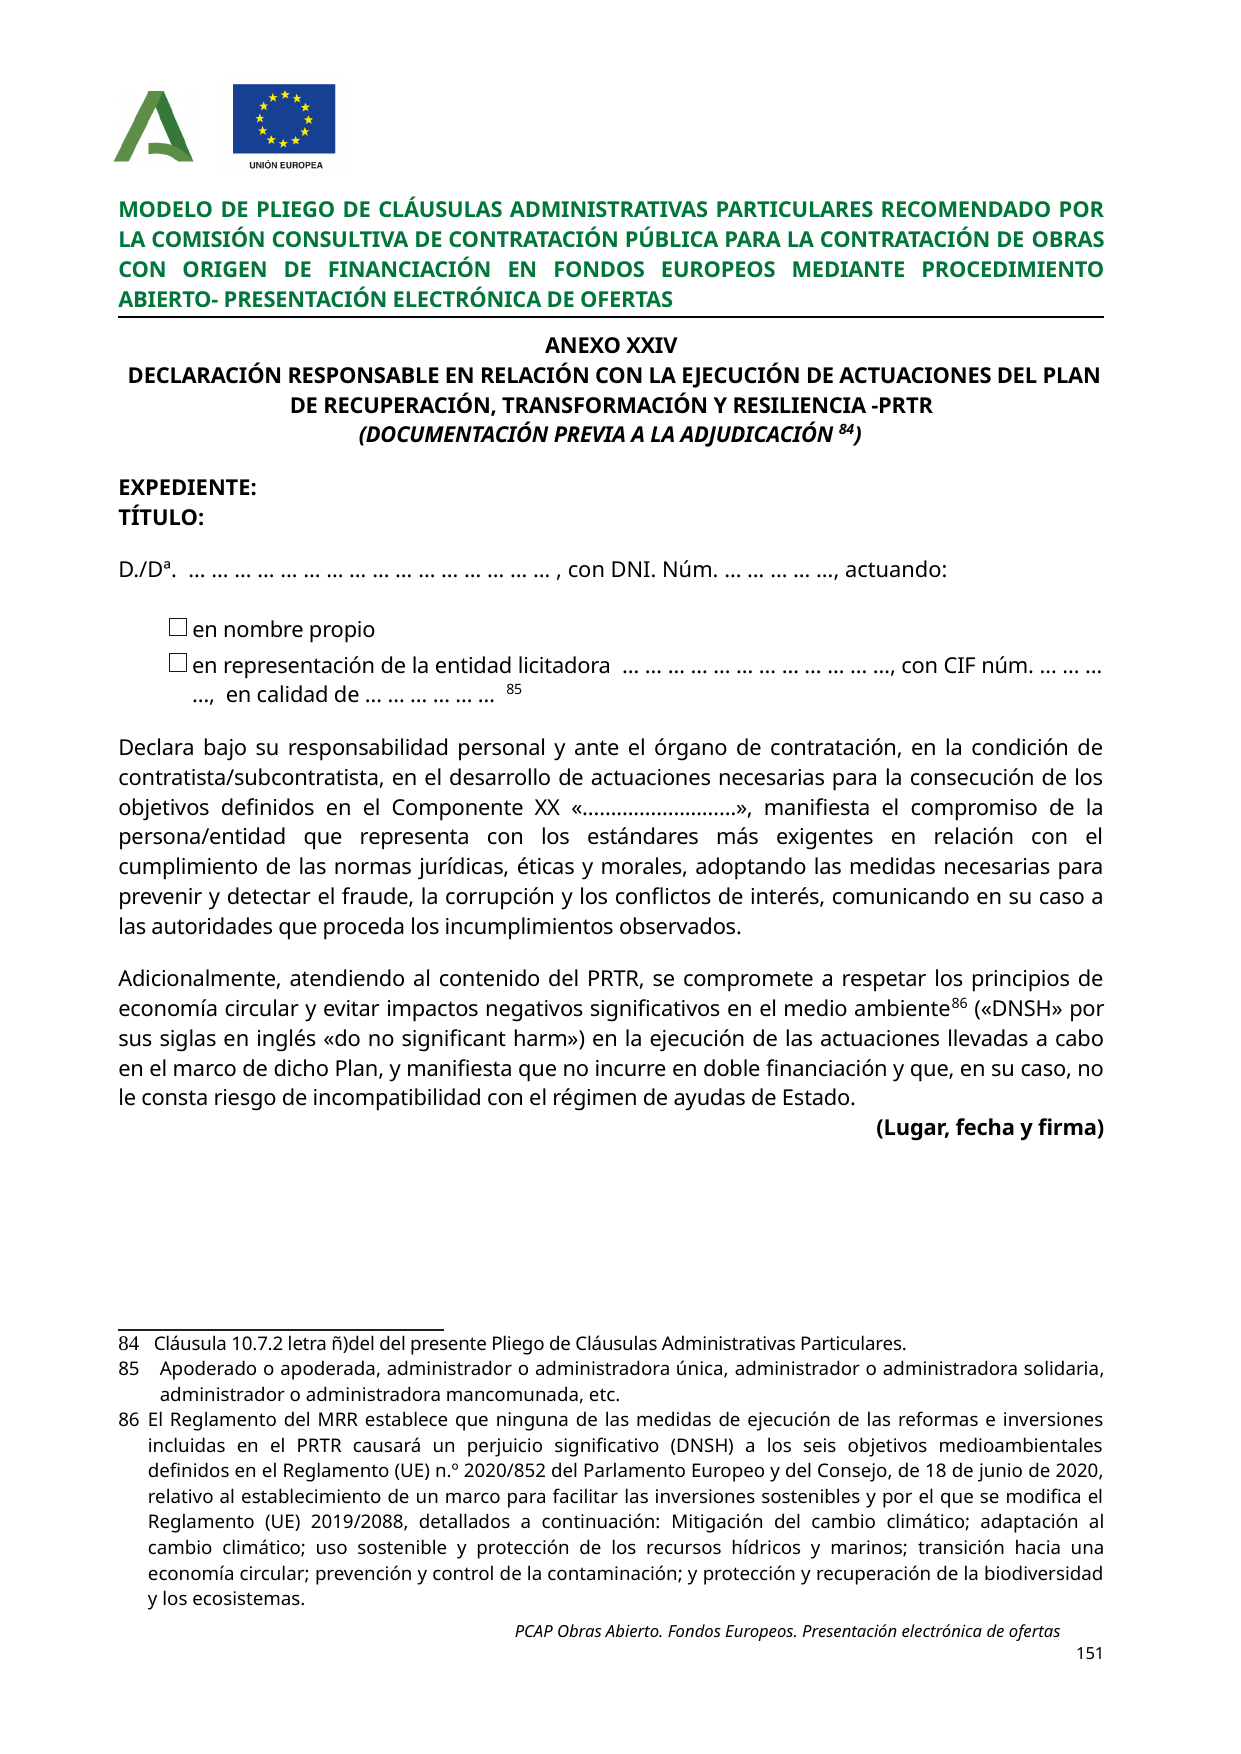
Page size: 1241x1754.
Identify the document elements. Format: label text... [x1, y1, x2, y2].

picture [109, 86, 198, 166]
text en nombre propio [192, 614, 1104, 644]
text Adicionalmente, atendiendo al contenido del PRTR, se compromete a respetar los principios de economía circular y evitar impactos negativos significativos en el medio ambiente («DNSH» por sus siglas en inglés «do no significant harm») en la ejecución de las actuaciones llevadas a cabo en el marco de dicho Plan, y manifiesta que no incurre en doble financiación y que, en su caso, no le consta riesgo de incompatibilidad con el régimen de ayudas de Estado. [118, 963, 1104, 1112]
text TÍTULO: [118, 502, 1104, 532]
text (DOCUMENTACIÓN PREVIA A LA ADJUDICACIÓN ) [118, 419, 1104, 449]
text D./Dª. … … … … … … … … … … … … … … … … , con DNI. Núm. … … … … …, actuando: [118, 554, 1104, 584]
text Cláusula 10.7.2 letra ñ)del del presente Pliego de Cláusulas Administrativas Particulares. [118, 1330, 1104, 1356]
text El Reglamento del MRR establece que ninguna de las medidas de ejecución de las reformas e inversiones incluidas en el PRTR causará un perjuicio significativo (DNSH) a los seis objetivos medioambientales definidos en el Reglamento (UE) n.º 2020/852 del Parlamento Europeo y del Consejo, de 18 de junio de 2020, relativo al establecimiento de un marco para facilitar las inversiones sostenibles y por el que se modifica el Reglamento (UE) 2019/2088, detallados a continuación: Mitigación del cambio climático; adaptación al cambio climático; uso sostenible y protección de los recursos hídricos y marinos; transición hacia una economía circular; prevención y control de la contaminación; y protección y recuperación de la biodiversidad y los ecosistemas. [118, 1407, 1104, 1611]
text Apoderado o apoderada, administrador o administradora única, administrador o administradora solidaria, administrador o administradora mancomunada, etc. [118, 1356, 1104, 1407]
picture [221, 78, 347, 176]
text (Lugar, fecha y firma) [118, 1112, 1104, 1142]
text ANEXO XXIV [118, 330, 1104, 360]
text EXPEDIENTE: [118, 472, 1104, 502]
text Declara bajo su responsabilidad personal y ante el órgano de contratación, en la condición de contratista/subcontratista, en el desarrollo de actuaciones necesarias para la consecución de los objetivos definidos en el Componente XX «………………………», manifiesta el compromiso de la persona/entidad que representa con los estándares más exigentes en relación con el cumplimiento de las normas jurídicas, éticas y morales, adoptando las medidas necesarias para prevenir y detectar el fraude, la corrupción y los conflictos de interés, comunicando en su caso a las autoridades que proceda los incumplimientos observados. [118, 732, 1104, 941]
text DECLARACIÓN RESPONSABLE EN RELACIÓN CON LA EJECUCIÓN DE ACTUACIONES DEL PLAN DE RECUPERACIÓN, TRANSFORMACIÓN Y RESILIENCIA -PRTR [118, 360, 1104, 419]
text en representación de la entidad licitadora … … … … … … … … … … … …, con CIF núm. … … … …, en calidad de … … … … … … [192, 650, 1104, 709]
text MODELO DE PLIEGO DE CLÁUSULAS ADMINISTRATIVAS PARTICULARES RECOMENDADO POR LA COMISIÓN CONSULTIVA DE CONTRATACIÓN PÚBLICA PARA LA CONTRATACIÓN DE OBRAS CON ORIGEN DE FINANCIACIÓN EN FONDOS EUROPEOS MEDIANTE PROCEDIMIENTO ABIERTO- PRESENTACIÓN ELECTRÓNICA DE OFERTAS [118, 194, 1104, 316]
